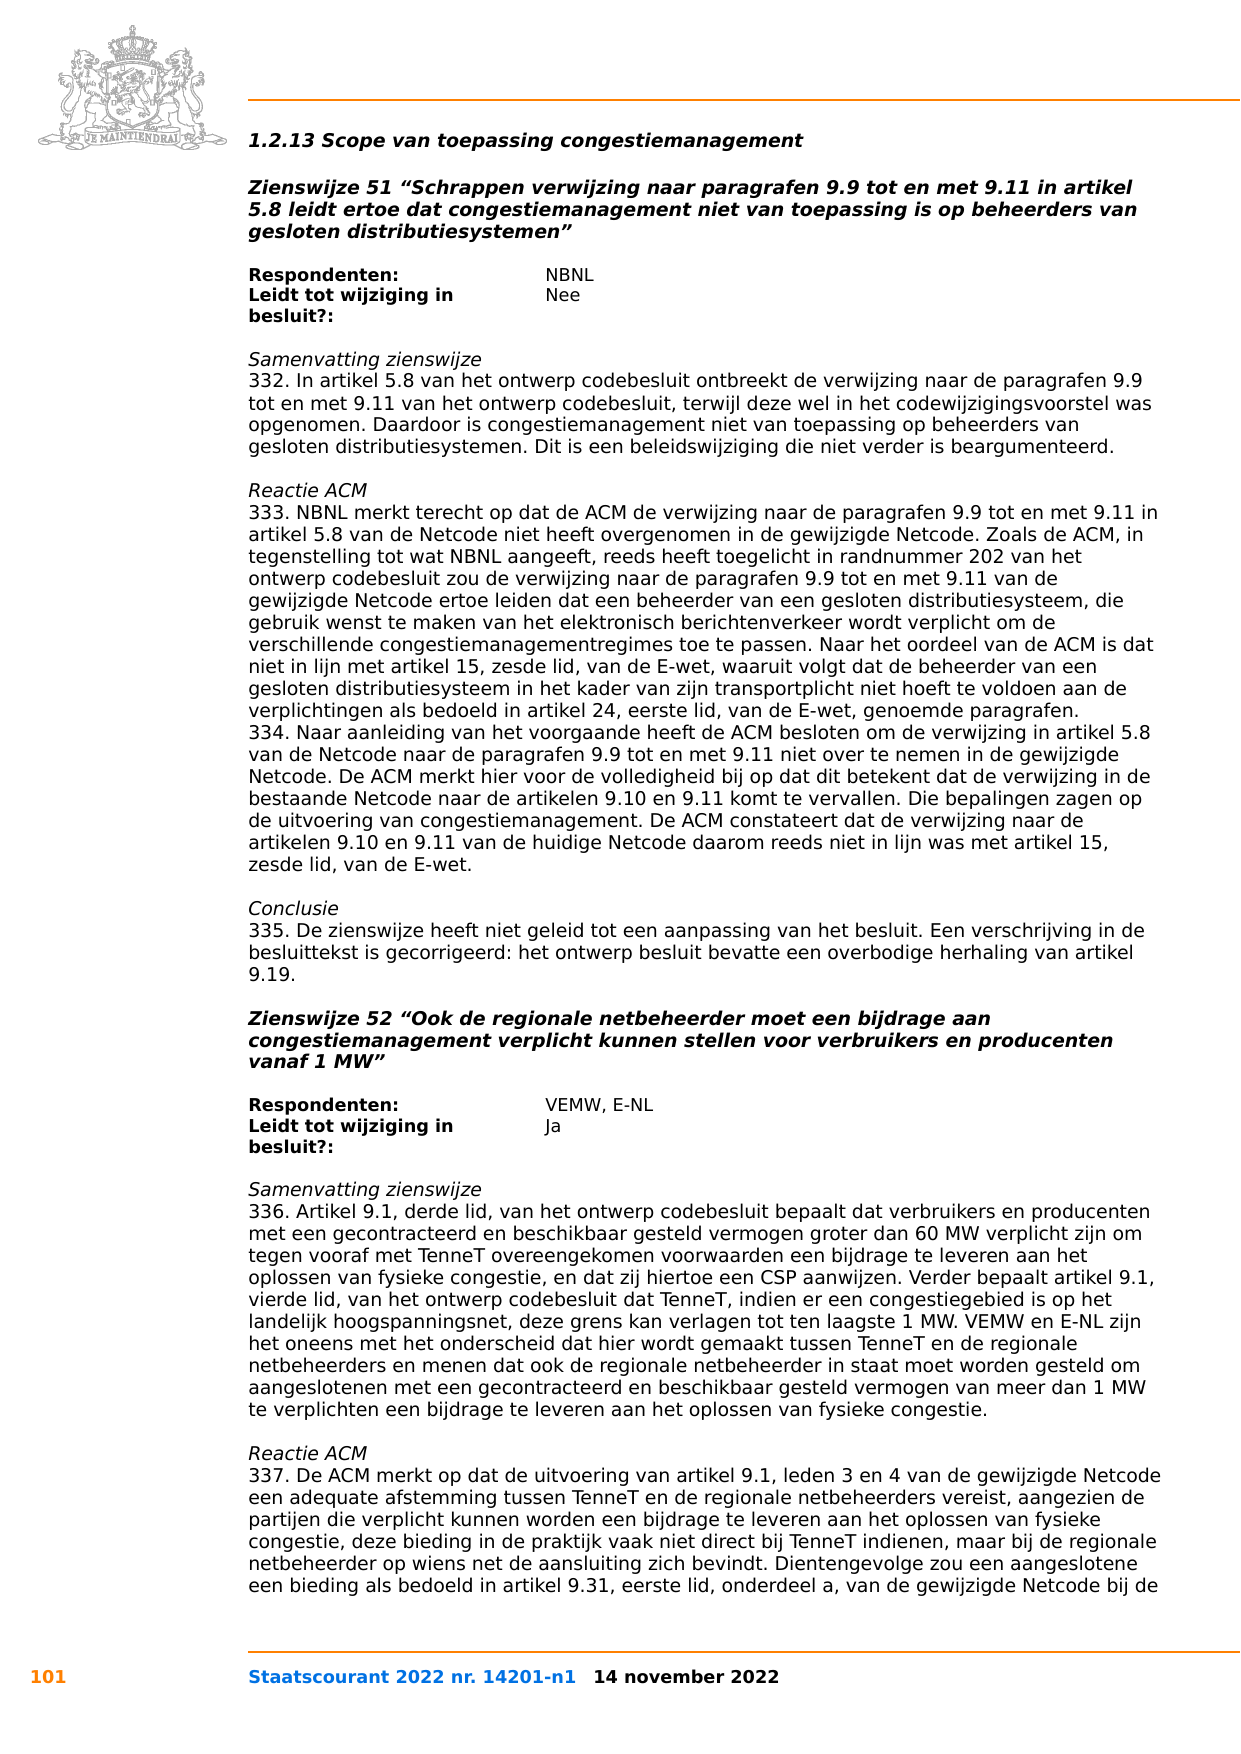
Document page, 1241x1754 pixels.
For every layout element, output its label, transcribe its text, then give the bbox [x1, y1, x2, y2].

text 332. In artikel 5.8 van het ontwerp codebesluit ontbreekt de verwijzing naar de paragrafen 9.9 tot en met 9.11 van het ontwerp codebesluit, terwijl deze wel in het codewijzigingsvoorstel was opgenomen. Daardoor is congestiemanagement niet van toepassing op beheerders van gesloten distributiesystemen. Dit is een beleidswijziging die niet verder is beargumenteerd. [248, 370, 1163, 458]
picture [38, 25, 227, 150]
text 337. De ACM merkt op dat de uitvoering van artikel 9.1, leden 3 en 4 van de gewijzigde Netcode een adequate afstemming tussen TenneT en de regionale netbeheerders vereist, aangezien de partijen die verplicht kunnen worden een bijdrage te leveren aan het oplossen van fysieke congestie, deze bieding in de praktijk vaak niet direct bij TenneT indienen, maar bij de regionale netbeheerder op wiens net de aansluiting zich bevindt. Dientengevolge zou een aangeslotene een bieding als bedoeld in artikel 9.31, eerste lid, onderdeel a, van de gewijzigde Netcode bij de [248, 1465, 1163, 1597]
table_cell Leidt tot wijziging in besluit?: [248, 285, 539, 327]
text 335. De zienswijze heeft niet geleid tot een aanpassing van het besluit. Een verschrijving in de besluittekst is gecorrigeerd: het ontwerp besluit bevatte een overbodige herhaling van artikel 9.19. [248, 920, 1163, 986]
table_cell Leidt tot wijziging in besluit?: [248, 1116, 539, 1157]
subtitle Conclusie [248, 898, 1163, 920]
text 336. Artikel 9.1, derde lid, van het ontwerp codebesluit bepaalt dat verbruikers en producenten met een gecontracteerd en beschikbaar gesteld vermogen groter dan 60 MW verplicht zijn om tegen vooraf met TenneT overeengekomen voorwaarden een bijdrage te leveren aan het oplossen van fysieke congestie, en dat zij hiertoe een CSP aanwijzen. Verder bepaalt artikel 9.1, vierde lid, van het ontwerp codebesluit dat TenneT, indien er een congestiegebied is op het landelijk hoogspanningsnet, deze grens kan verlagen tot ten laagste 1 MW. VEMW en E-NL zijn het oneens met het onderscheid dat hier wordt gemaakt tussen TenneT en de regionale netbeheerders en menen dat ook de regionale netbeheerder in staat moet worden gesteld om aangeslotenen met een gecontracteerd en beschikbaar gesteld vermogen van meer dan 1 MW te verplichten een bijdrage te leveren aan het oplossen van fysieke congestie. [248, 1201, 1163, 1421]
subtitle Reactie ACM [248, 1443, 1163, 1465]
table_header NBNL [539, 265, 1163, 285]
text 333. NBNL merkt terecht op dat de ACM de verwijzing naar de paragrafen 9.9 tot en met 9.11 in artikel 5.8 van de Netcode niet heeft overgenomen in de gewijzigde Netcode. Zoals de ACM, in tegenstelling tot wat NBNL aangeeft, reeds heeft toegelicht in randnummer 202 van het ontwerp codebesluit zou de verwijzing naar de paragrafen 9.9 tot en met 9.11 van de gewijzigde Netcode ertoe leiden dat een beheerder van een gesloten distributiesysteem, die gebruik wenst te maken van het elektronisch berichtenverkeer wordt verplicht om de verschillende congestiemanagementregimes toe te passen. Naar het oordeel van de ACM is dat niet in lijn met artikel 15, zesde lid, van de E-wet, waaruit volgt dat de beheerder van een gesloten distributiesysteem in het kader van zijn transportplicht niet hoeft te voldoen aan de verplichtingen als bedoeld in artikel 24, eerste lid, van de E-wet, genoemde paragrafen. [248, 502, 1163, 722]
subtitle Samenvatting zienswijze [248, 348, 1163, 370]
text 334. Naar aanleiding van het voorgaande heeft de ACM besloten om de verwijzing in artikel 5.8 van de Netcode naar de paragrafen 9.9 tot en met 9.11 niet over te nemen in de gewijzigde Netcode. De ACM merkt hier voor de volledigheid bij op dat dit betekent dat de verwijzing in de bestaande Netcode naar de artikelen 9.10 en 9.11 komt te vervallen. Die bepalingen zagen op de uitvoering van congestiemanagement. De ACM constateert dat de verwijzing naar de artikelen 9.10 en 9.11 van de huidige Netcode daarom reeds niet in lijn was met artikel 15, zesde lid, van de E-wet. [248, 722, 1163, 876]
table_header VEMW, E-NL [539, 1095, 1163, 1116]
subtitle Zienswijze 52 “Ook de regionale netbeheerder moet een bijdrage aan congestiemanagement verplicht kunnen stellen voor verbruikers en producenten vanaf 1 MW” [248, 1007, 1163, 1073]
subtitle 1.2.13 Scope van toepassing congestiemanagement [248, 130, 1163, 152]
subtitle Samenvatting zienswijze [248, 1179, 1163, 1201]
subtitle Reactie ACM [248, 480, 1163, 502]
table_header Respondenten: [248, 1095, 539, 1116]
table_cell Nee [539, 285, 1163, 327]
subtitle Zienswijze 51 “Schrappen verwijzing naar paragrafen 9.9 tot en met 9.11 in artikel 5.8 leidt ertoe dat congestiemanagement niet van toepassing is op beheerders van gesloten distributiesystemen” [248, 177, 1163, 243]
table_header Respondenten: [248, 265, 539, 285]
table_cell Ja [539, 1116, 1163, 1157]
